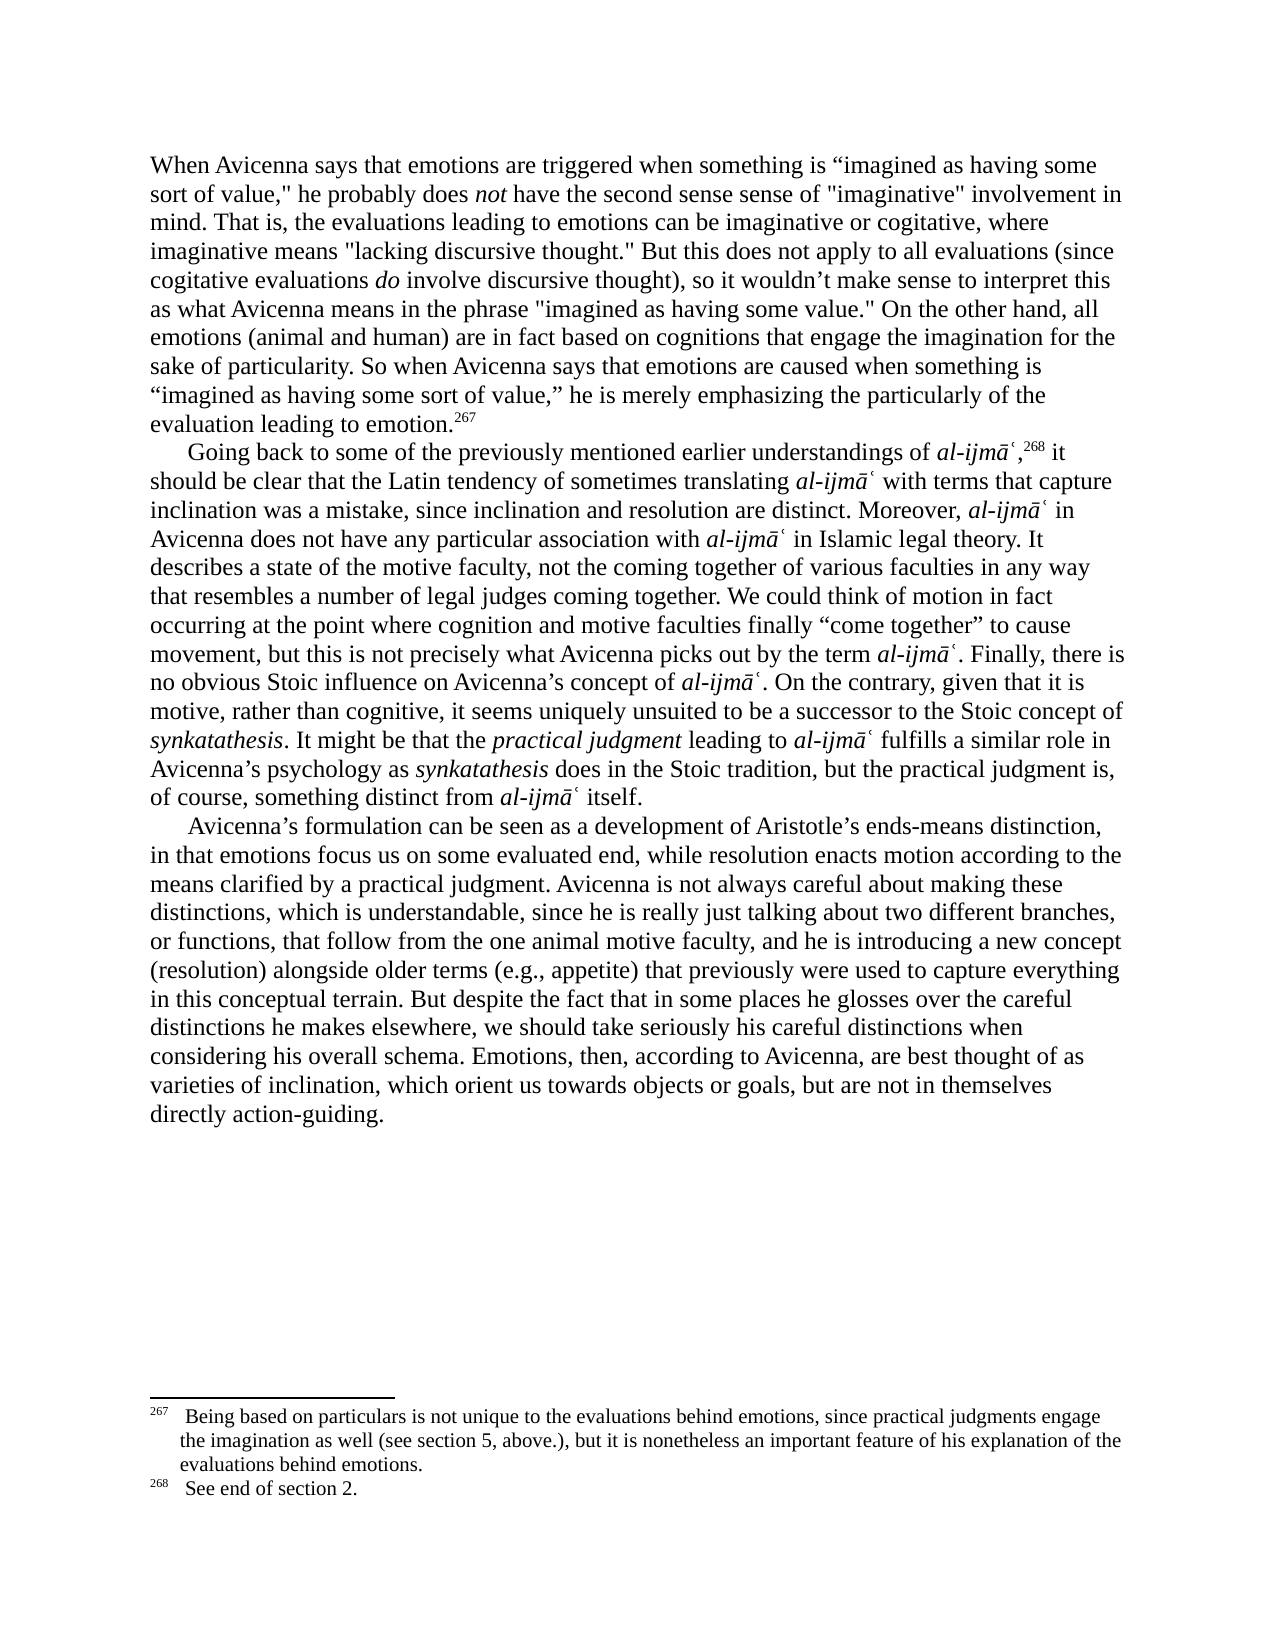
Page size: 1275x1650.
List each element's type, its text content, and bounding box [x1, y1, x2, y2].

text When Avicenna says that emotions are triggered when something is “imagined as having some sort of value," he probably does not have the second sense sense of "imaginative" involvement in mind. That is, the evaluations leading to emotions can be imaginative or cogitative, where imaginative means "lacking discursive thought." But this does not apply to all evaluations (since cogitative evaluations do involve discursive thought), so it wouldn’t make sense to interpret this as what Avicenna means in the phrase "imagined as having some value." On the other hand, all emotions (animal and human) are in fact based on cognitions that engage the imagination for the sake of particularity. So when Avicenna says that emotions are caused when something is “imagined as having some sort of value,” he is merely emphasizing the particularly of the evaluation leading to emotion. [150, 150, 1125, 437]
text See end of section 2. [150, 1476, 1125, 1500]
text Avicenna’s formulation can be seen as a development of Aristotle’s ends-means distinction, in that emotions focus us on some evaluated end, while resolution enacts motion according to the means clarified by a practical judgment. Avicenna is not always careful about making these distinctions, which is understandable, since he is really just talking about two different branches, or functions, that follow from the one animal motive faculty, and he is introducing a new concept (resolution) alongside older terms (e.g., appetite) that previously were used to capture everything in this conceptual terrain. But despite the fact that in some places he glosses over the careful distinctions he makes elsewhere, we should take seriously his careful distinctions when considering his overall schema. Emotions, then, according to Avicenna, are best thought of as varieties of inclination, which orient us towards objects or goals, but are not in themselves directly action-guiding. [150, 811, 1125, 1127]
text Going back to some of the previously mentioned earlier understandings of al-ijmāʿ, it should be clear that the Latin tendency of sometimes translating al-ijmāʿ with terms that capture inclination was a mistake, since inclination and resolution are distinct. Moreover, al-ijmāʿ in Avicenna does not have any particular association with al-ijmāʿ in Islamic legal theory. It describes a state of the motive faculty, not the coming together of various faculties in any way that resembles a number of legal judges coming together. We could think of motion in fact occurring at the point where cognition and motive faculties finally “come together” to cause movement, but this is not precisely what Avicenna picks out by the term al-ijmāʿ. Finally, there is no obvious Stoic influence on Avicenna’s concept of al-ijmāʿ. On the contrary, given that it is motive, rather than cognitive, it seems uniquely unsuited to be a successor to the Stoic concept of synkatathesis. It might be that the practical judgment leading to al-ijmāʿ fulfills a similar role in Avicenna’s psychology as synkatathesis does in the Stoic tradition, but the practical judgment is, of course, something distinct from al-ijmāʿ itself. [150, 437, 1125, 811]
text Being based on particulars is not unique to the evaluations behind emotions, since practical judgments engage the imagination as well (see section 5, above.), but it is nonetheless an important feature of his explanation of the evaluations behind emotions. [150, 1404, 1125, 1476]
